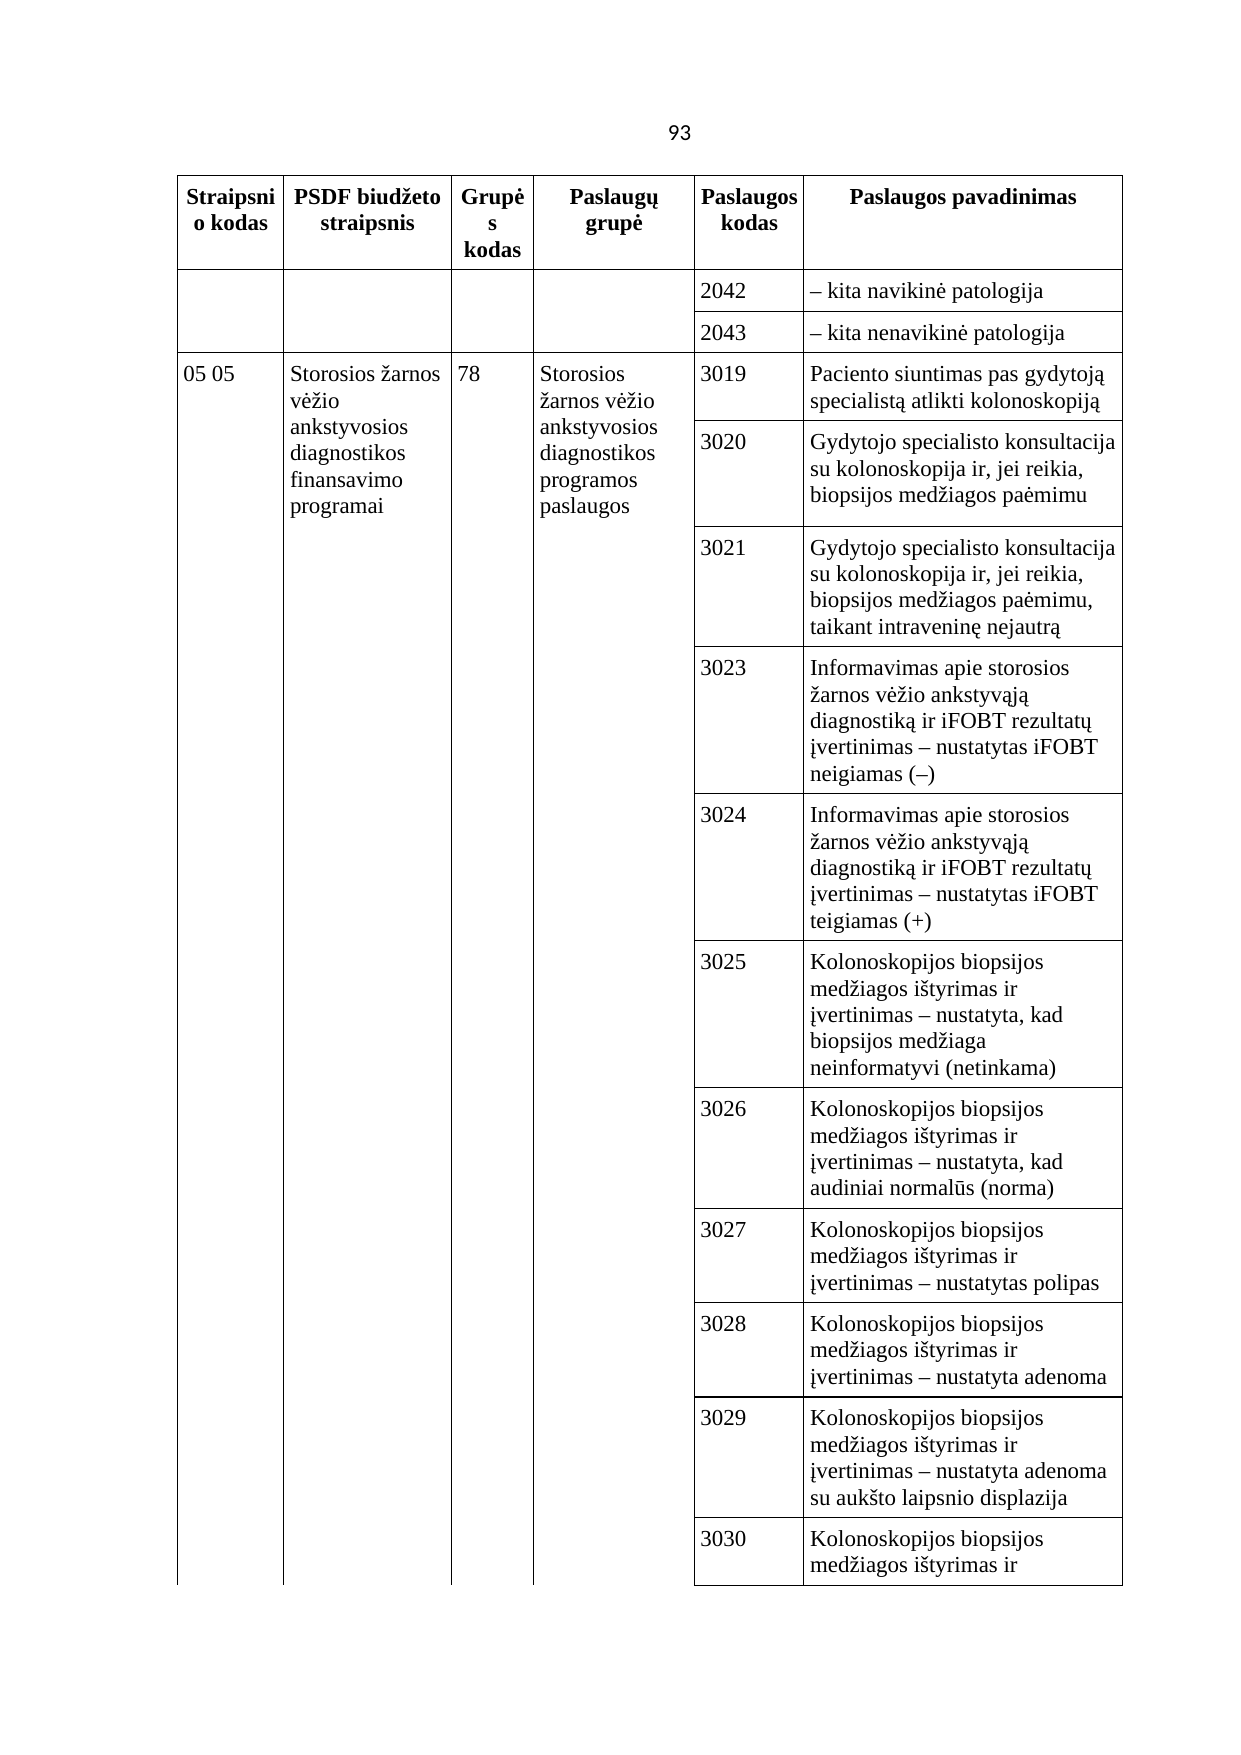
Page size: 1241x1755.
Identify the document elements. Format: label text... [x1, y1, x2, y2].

table_cell [534, 646, 694, 793]
table_cell [452, 311, 533, 352]
table_cell 3024 [695, 794, 803, 940]
table_cell 3028 [695, 1303, 803, 1396]
table_cell Gydytojo specialisto konsultacija su kolonoskopija ir, jei reikia, biopsijos medžiagos paėmimu, taikant intraveninę nejautrą [804, 527, 1122, 646]
table_cell Gydytojo specialisto konsultacija su kolonoskopija ir, jei reikia, biopsijos medžiagos paėmimu [804, 421, 1122, 526]
table_cell Informavimas apie storosios žarnos vėžio ankstyvąją diagnostiką ir iFOBT rezultatų įvertinimas – nustatytas iFOBT teigiamas (+) [804, 794, 1122, 940]
table_cell – kita nenavikinė patologija [804, 312, 1122, 352]
table_cell Kolonoskopijos biopsijos medžiagos ištyrimas ir įvertinimas – nustatytas polipas [804, 1209, 1122, 1302]
table_cell [534, 270, 694, 311]
table_cell 3030 [695, 1518, 803, 1585]
table_cell [284, 940, 451, 1087]
table_cell [284, 526, 451, 646]
table_cell [534, 526, 694, 646]
table_cell [452, 1208, 533, 1302]
table_cell [178, 1087, 283, 1208]
table_header Grupės kodas [452, 176, 533, 269]
table_cell 3021 [695, 527, 803, 646]
table_cell Kolonoskopijos biopsijos medžiagos ištyrimas ir įvertinimas – nustatyta adenoma [804, 1303, 1122, 1396]
table_cell [284, 1087, 451, 1208]
table_cell 3019 [695, 353, 803, 420]
table_cell 3020 [695, 421, 803, 526]
table_cell [284, 793, 451, 940]
table_cell [452, 270, 533, 311]
table_cell [178, 1302, 283, 1396]
table_cell Storosios žarnos vėžio ankstyvosios diagnostikos finansavimo programai [284, 353, 451, 526]
table_cell [284, 646, 451, 793]
table_cell [452, 1396, 533, 1517]
table_cell Kolonoskopijos biopsijos medžiagos ištyrimas ir įvertinimas – nustatyta, kad biopsijos medžiaga neinformatyvi (netinkama) [804, 941, 1122, 1087]
table_cell 05 05 [178, 353, 283, 420]
table_cell [284, 1517, 451, 1585]
table_cell [452, 1087, 533, 1208]
table_cell Kolonoskopijos biopsijos medžiagos ištyrimas ir [804, 1518, 1122, 1585]
table_cell [284, 1208, 451, 1302]
table_cell Paciento siuntimas pas gydytoją specialistą atlikti kolonoskopiją [804, 353, 1122, 420]
table_header Paslaugos kodas [695, 176, 803, 269]
table_cell [178, 526, 283, 646]
table_cell [452, 1302, 533, 1396]
table_cell [178, 1396, 283, 1517]
table_cell [452, 793, 533, 940]
table_cell 3027 [695, 1209, 803, 1302]
table_cell Storosios žarnos vėžio ankstyvosios diagnostikos programos paslaugos [534, 353, 694, 526]
table_header Straipsnio kodas [178, 176, 283, 269]
table_cell [284, 1396, 451, 1517]
table_cell [534, 940, 694, 1087]
table_cell 2042 [695, 270, 803, 311]
table_cell [178, 1517, 283, 1585]
table_header PSDF biudžeto straipsnis [284, 176, 451, 269]
table_cell [534, 1396, 694, 1517]
table_cell [178, 646, 283, 793]
table_cell [178, 793, 283, 940]
table_cell [534, 1517, 694, 1585]
table_cell [178, 1208, 283, 1302]
table_cell [534, 1302, 694, 1396]
table_cell [284, 311, 451, 352]
table_cell [534, 793, 694, 940]
table_cell – kita navikinė patologija [804, 270, 1122, 311]
table_cell 3025 [695, 941, 803, 1087]
table_cell [178, 270, 283, 311]
table_cell [452, 940, 533, 1087]
table_header Paslaugos pavadinimas [804, 176, 1122, 269]
table_cell 2043 [695, 312, 803, 352]
table_cell 78 [452, 353, 533, 420]
table_cell 3026 [695, 1088, 803, 1208]
table_cell [452, 526, 533, 646]
table_cell Informavimas apie storosios žarnos vėžio ankstyvąją diagnostiką ir iFOBT rezultatų įvertinimas – nustatytas iFOBT neigiamas (–) [804, 647, 1122, 793]
table_cell 3029 [695, 1398, 803, 1517]
table_cell 3023 [695, 647, 803, 793]
table_header Paslaugų grupė [534, 176, 694, 269]
table_cell [534, 311, 694, 352]
table_cell [534, 1208, 694, 1302]
table_cell [284, 270, 451, 311]
table_cell [452, 1517, 533, 1585]
table_cell [178, 311, 283, 352]
table_cell [284, 1302, 451, 1396]
table_cell [452, 420, 533, 526]
table_cell [178, 420, 283, 526]
table_cell [452, 646, 533, 793]
table_cell Kolonoskopijos biopsijos medžiagos ištyrimas ir įvertinimas – nustatyta, kad audiniai normalūs (norma) [804, 1088, 1122, 1208]
table_cell [534, 1087, 694, 1208]
table_cell [178, 940, 283, 1087]
table_cell Kolonoskopijos biopsijos medžiagos ištyrimas ir įvertinimas – nustatyta adenoma su aukšto laipsnio displazija [804, 1398, 1122, 1517]
